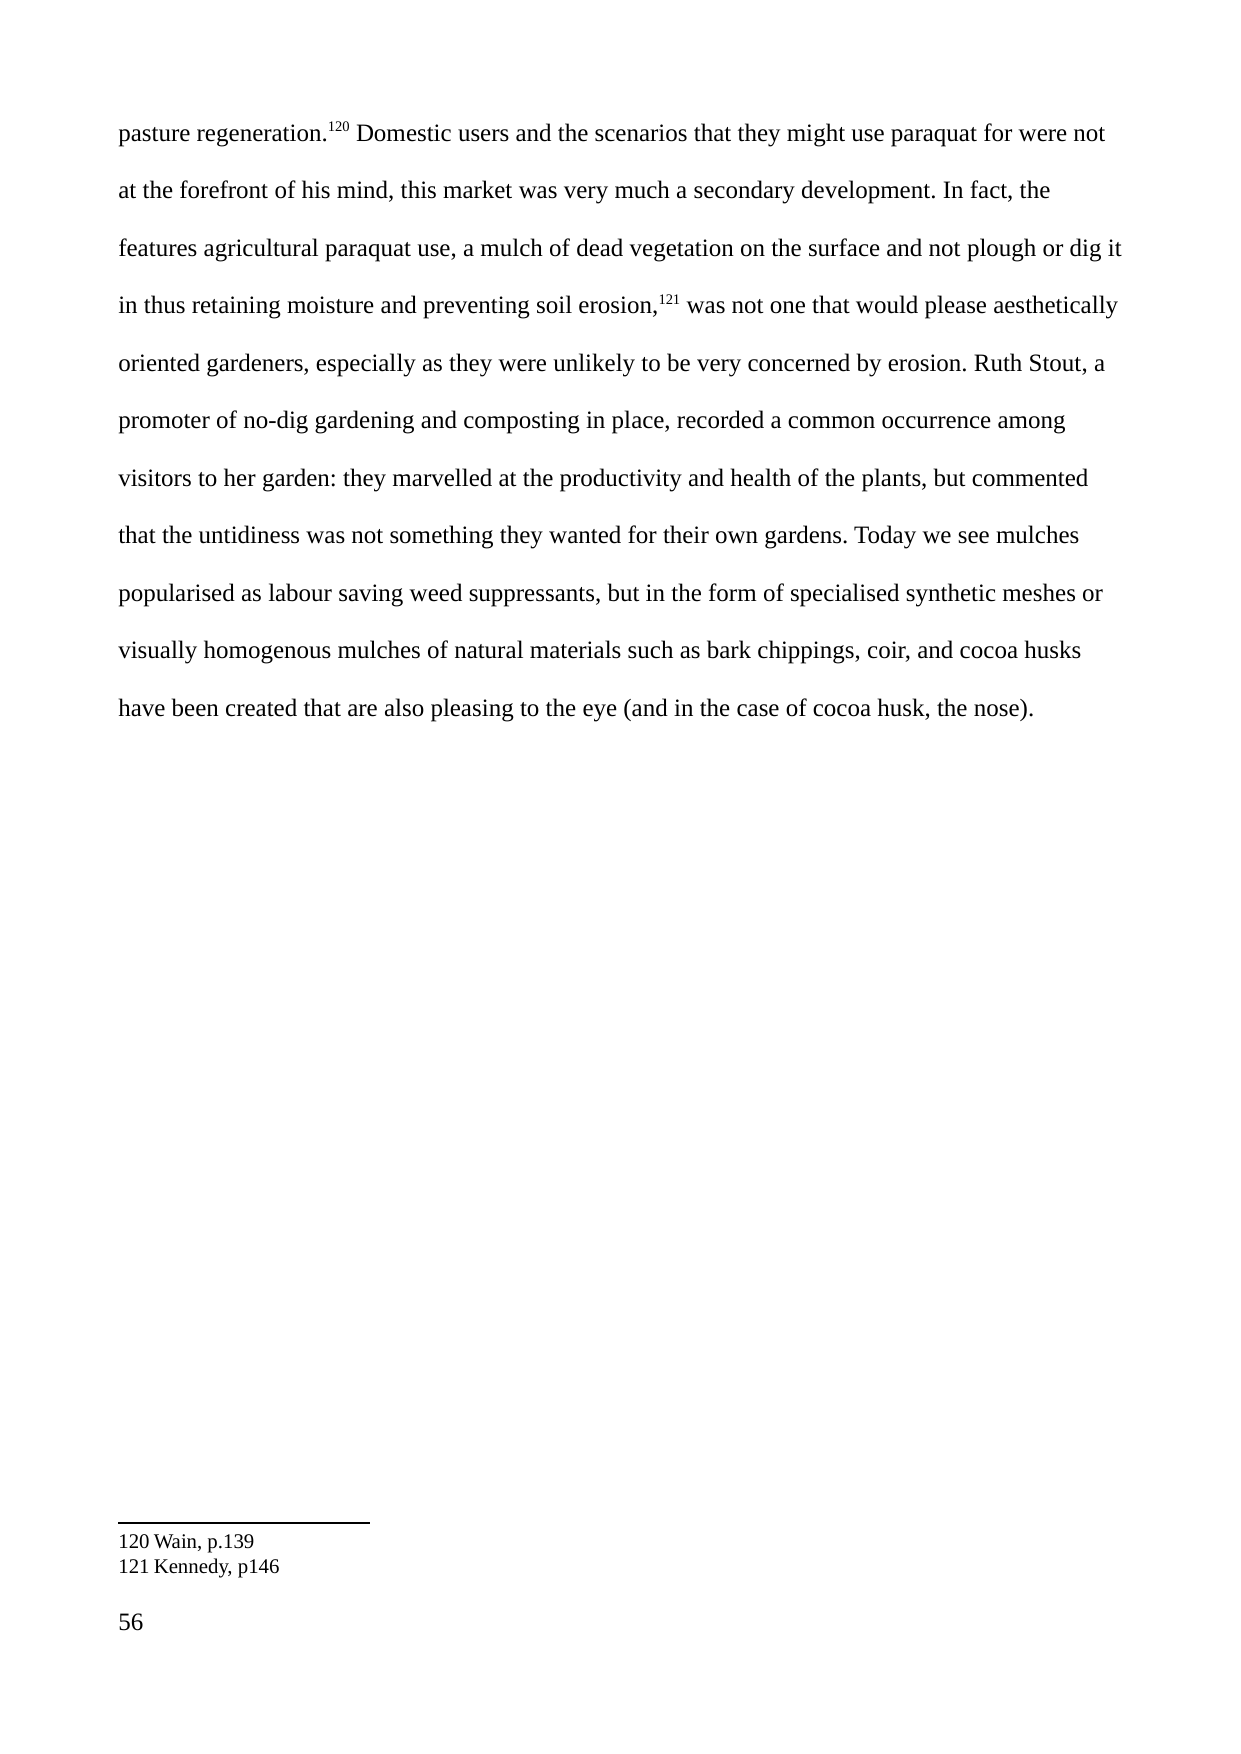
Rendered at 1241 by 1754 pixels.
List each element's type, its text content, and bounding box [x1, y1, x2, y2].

text Kennedy, p146 [118, 1553, 1122, 1578]
text Wain, p.139 [118, 1529, 1122, 1553]
text pasture regeneration. Domestic users and the scenarios that they might use paraquat for were not at the forefront of his mind, this market was very much a secondary development. In fact, the features agricultural paraquat use, a mulch of dead vegetation on the surface and not plough or dig it in thus retaining moisture and preventing soil erosion, was not one that would please aesthetically oriented gardeners, especially as they were unlikely to be very concerned by erosion. Ruth Stout, a promoter of no-dig gardening and composting in place, recorded a common occurrence among visitors to her garden: they marvelled at the productivity and health of the plants, but commented that the untidiness was not something they wanted for their own gardens. Today we see mulches popularised as labour saving weed suppressants, but in the form of specialised synthetic meshes or visually homogenous mulches of natural materials such as bark chippings, coir, and cocoa husks have been created that are also pleasing to the eye (and in the case of cocoa husk, the nose). [118, 118, 1122, 722]
